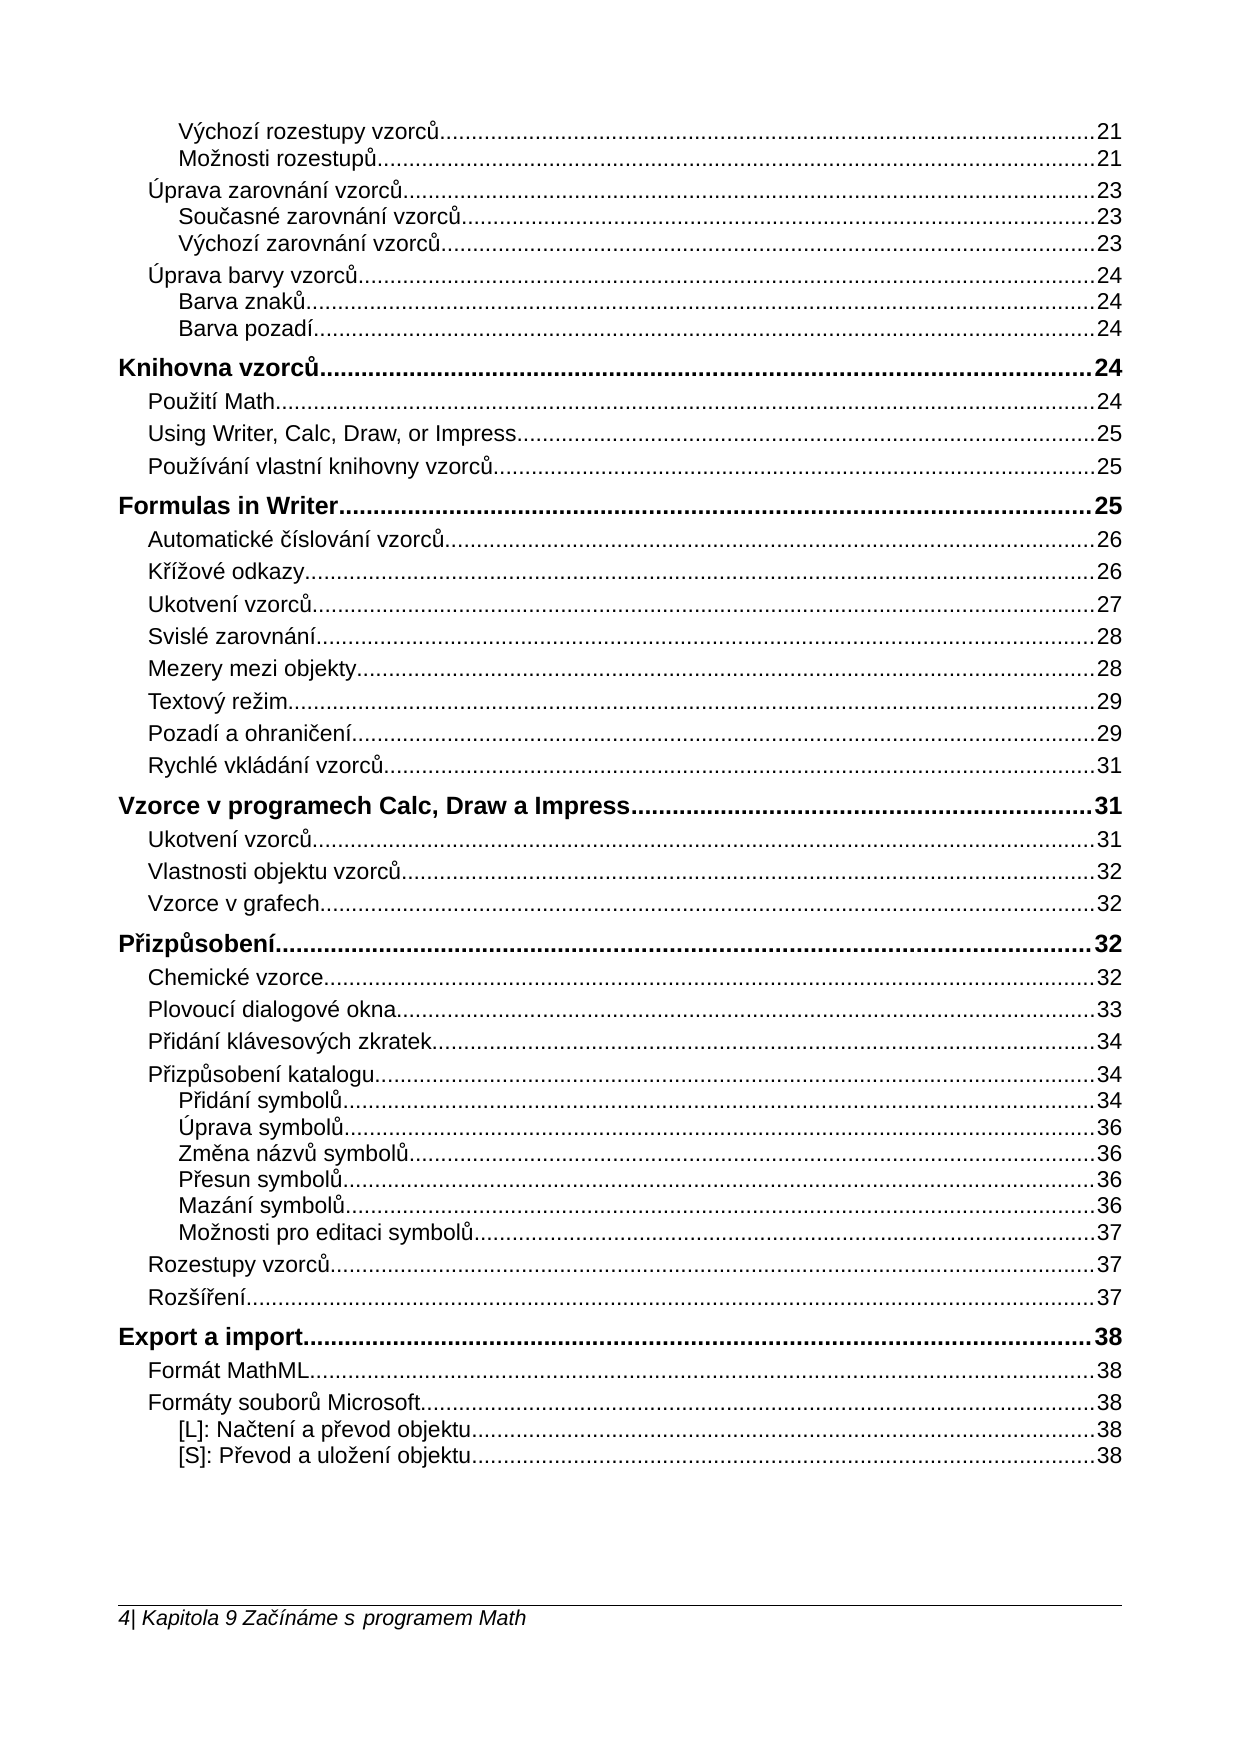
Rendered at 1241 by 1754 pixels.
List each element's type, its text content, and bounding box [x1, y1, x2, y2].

text Vzorce v grafech 32 [148, 890, 1122, 917]
text Formát MathML 38 [148, 1357, 1122, 1383]
text Ukotvení vzorců 27 [148, 591, 1122, 617]
text Křížové odkazy 26 [148, 558, 1122, 584]
text Přizpůsobení katalogu 34 [148, 1061, 1122, 1087]
text Chemické vzorce 32 [148, 963, 1122, 990]
text Export a import 38 [118, 1322, 1122, 1351]
text Možnosti pro editaci symbolů 37 [178, 1219, 1122, 1245]
text Mezery mezi objekty 28 [148, 655, 1122, 682]
text Svislé zarovnání 28 [148, 623, 1122, 649]
text Použití Math 24 [148, 388, 1122, 414]
text Formulas in Writer 25 [118, 491, 1122, 520]
text Ukotvení vzorců 31 [148, 826, 1122, 852]
text Úprava zarovnání vzorců 23 [148, 177, 1122, 203]
text Úprava barvy vzorců 24 [148, 262, 1122, 288]
text Barva znaků 24 [178, 288, 1122, 315]
text Používání vlastní knihovny vzorců 25 [148, 453, 1122, 479]
text Přidání symbolů 34 [178, 1087, 1122, 1113]
text Rozšíření 37 [148, 1284, 1122, 1310]
text Přesun symbolů 36 [178, 1166, 1122, 1192]
text Pozadí a ohraničení 29 [148, 720, 1122, 746]
text Barva pozadí 24 [178, 315, 1122, 341]
text Mazání symbolů 36 [178, 1192, 1122, 1219]
text Současné zarovnání vzorců 23 [178, 203, 1122, 229]
text Knihovna vzorců 24 [118, 353, 1122, 382]
text Rychlé vkládání vzorců 31 [148, 752, 1122, 779]
text Textový režim 29 [148, 688, 1122, 714]
text Vzorce v programech Calc, Draw a Impress 31 [118, 791, 1122, 819]
text Plovoucí dialogové okna 33 [148, 996, 1122, 1022]
text Výchozí rozestupy vzorců 21 [178, 118, 1122, 144]
text Formáty souborů Microsoft 38 [148, 1389, 1122, 1416]
text Změna názvů symbolů 36 [178, 1140, 1122, 1166]
text Automatické číslování vzorců 26 [148, 526, 1122, 552]
text [L]: Načtení a převod objektu 38 [178, 1416, 1122, 1442]
text Vlastnosti objektu vzorců 32 [148, 858, 1122, 884]
text Možnosti rozestupů 21 [178, 144, 1122, 171]
text Výchozí zarovnání vzorců 23 [178, 229, 1122, 256]
text [S]: Převod a uložení objektu 38 [178, 1442, 1122, 1468]
text Using Writer, Calc, Draw, or Impress 25 [148, 420, 1122, 447]
text Úprava symbolů 36 [178, 1113, 1122, 1140]
text Přidání klávesových zkratek 34 [148, 1028, 1122, 1055]
text Rozestupy vzorců 37 [148, 1251, 1122, 1278]
text Přizpůsobení 32 [118, 929, 1122, 957]
